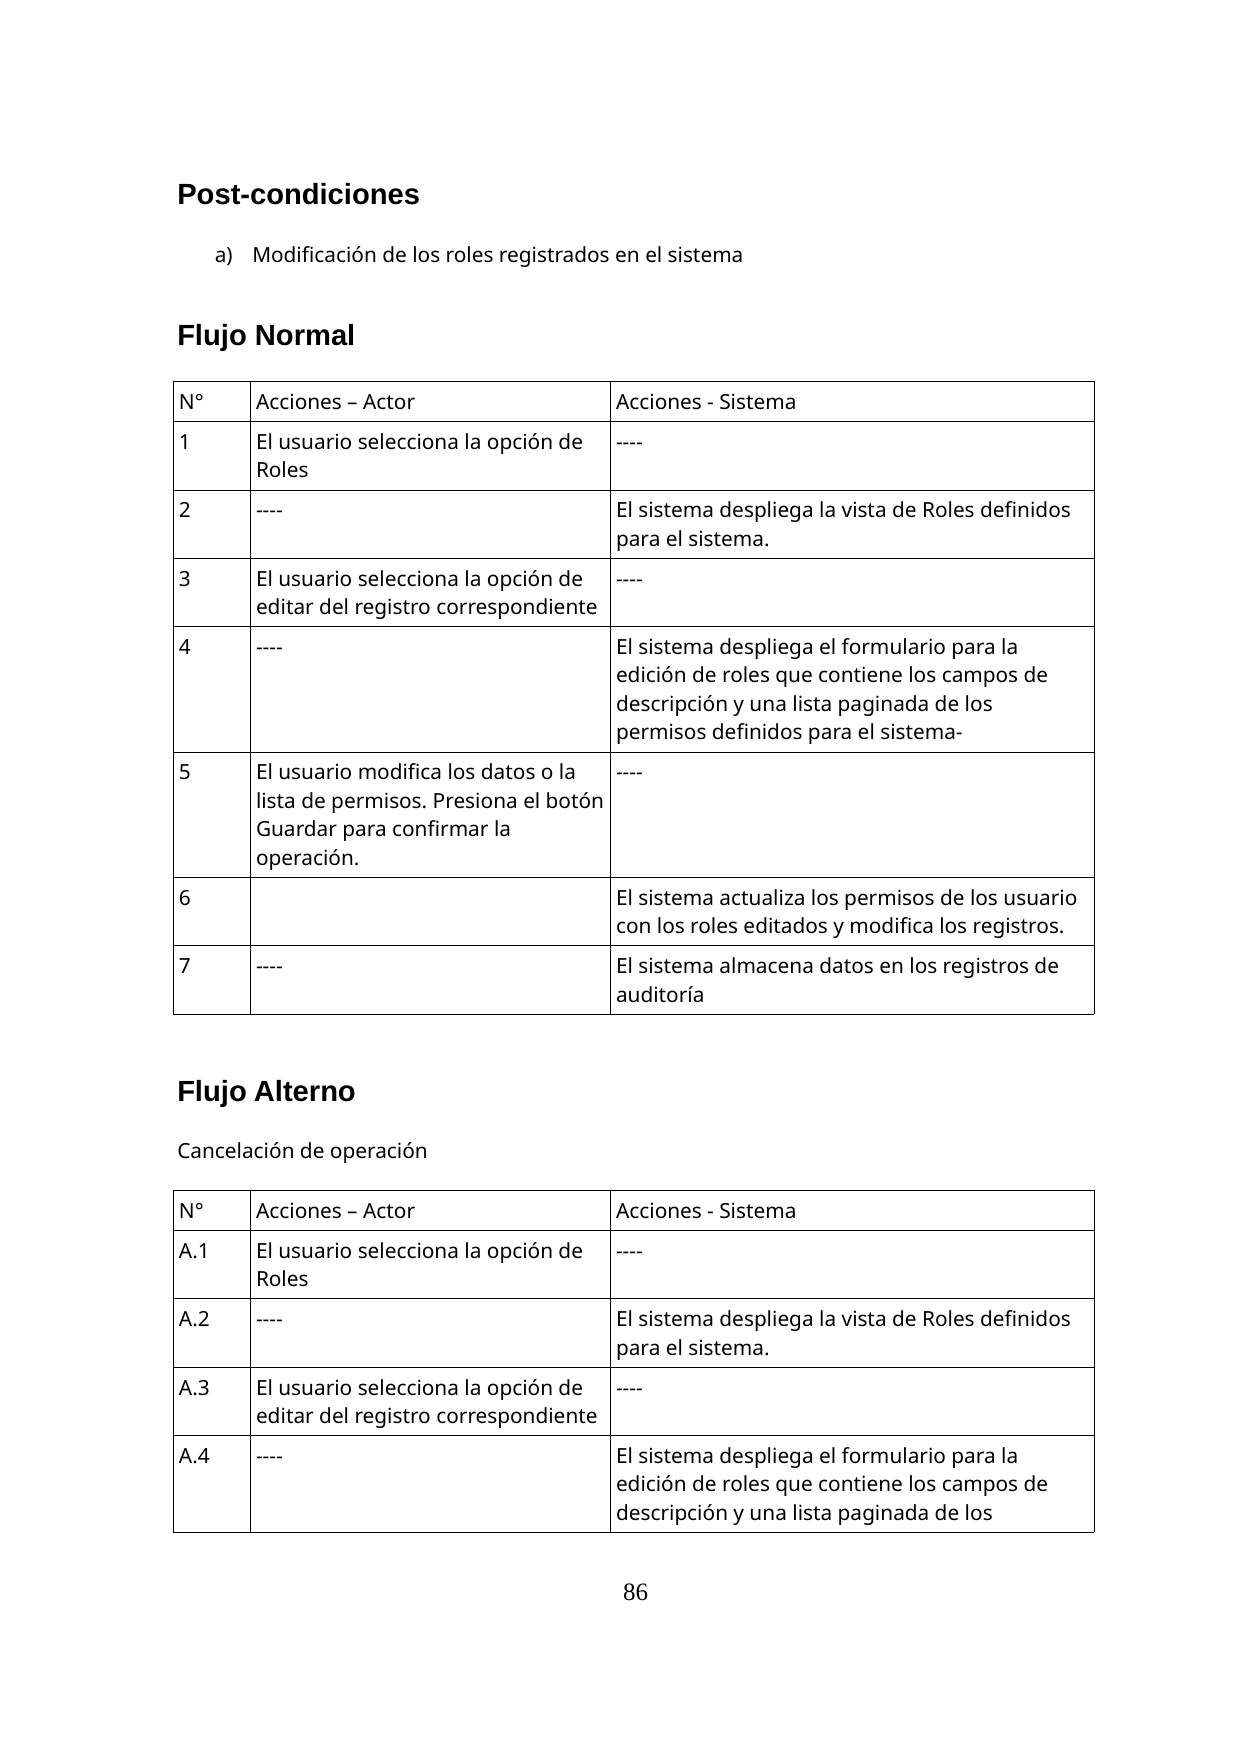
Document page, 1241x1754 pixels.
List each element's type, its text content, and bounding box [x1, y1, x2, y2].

subtitle Flujo Alterno [177, 1074, 1093, 1107]
table_cell ---- [251, 1299, 610, 1367]
table_cell 7 [174, 946, 250, 1014]
table_header Acciones - Sistema [611, 1191, 1094, 1230]
table_cell ---- [611, 559, 1094, 626]
table_cell El usuario selecciona la opción de Roles [251, 1231, 610, 1298]
table_cell 2 [174, 491, 250, 558]
table_cell 3 [174, 559, 250, 626]
table_cell El usuario selecciona la opción de editar del registro correspondiente [251, 1368, 610, 1435]
table_cell [251, 878, 610, 945]
table_cell ---- [611, 753, 1094, 877]
table_cell A.2 [174, 1299, 250, 1367]
table_cell El sistema despliega el formulario para la edición de roles que contiene los campos de descripción y una lista paginada de los permisos definidos para el sistema- [611, 627, 1094, 752]
table_cell El sistema despliega la vista de Roles definidos para el sistema. [611, 1299, 1094, 1367]
table_cell 6 [174, 878, 250, 945]
subtitle Post-condiciones [177, 177, 1093, 211]
text Cancelación de operación [177, 1136, 1093, 1165]
table_header Acciones - Sistema [611, 382, 1094, 421]
table_cell El sistema despliega la vista de Roles definidos para el sistema. [611, 491, 1094, 558]
table_cell El usuario selecciona la opción de Roles [251, 422, 610, 489]
table_cell ---- [251, 1436, 610, 1532]
table_cell ---- [611, 422, 1094, 489]
list Modificación de los roles registrados en el sistema [214, 240, 1093, 268]
table_header N° [174, 1191, 250, 1230]
table_cell El sistema actualiza los permisos de los usuario con los roles editados y modifica los registros. [611, 878, 1094, 945]
table_cell 1 [174, 422, 250, 489]
table_cell A.1 [174, 1231, 250, 1298]
table_cell ---- [251, 491, 610, 558]
table_cell El usuario selecciona la opción de editar del registro correspondiente [251, 559, 610, 626]
table_cell El usuario modifica los datos o la lista de permisos. Presiona el botón Guardar para confirmar la operación. [251, 753, 610, 877]
table_cell El sistema despliega el formulario para la edición de roles que contiene los campos de descripción y una lista paginada de los [611, 1436, 1094, 1532]
table_cell 4 [174, 627, 250, 752]
table_cell A.3 [174, 1368, 250, 1435]
table_cell ---- [611, 1231, 1094, 1298]
table_cell A.4 [174, 1436, 250, 1532]
table_cell El sistema almacena datos en los registros de auditoría [611, 946, 1094, 1014]
table_header N° [174, 382, 250, 421]
table_cell ---- [251, 946, 610, 1014]
table_cell ---- [611, 1368, 1094, 1435]
table_header Acciones – Actor [251, 382, 610, 421]
table_header Acciones – Actor [251, 1191, 610, 1230]
subtitle Flujo Normal [177, 318, 1093, 352]
table_cell ---- [251, 627, 610, 752]
table_cell 5 [174, 753, 250, 877]
